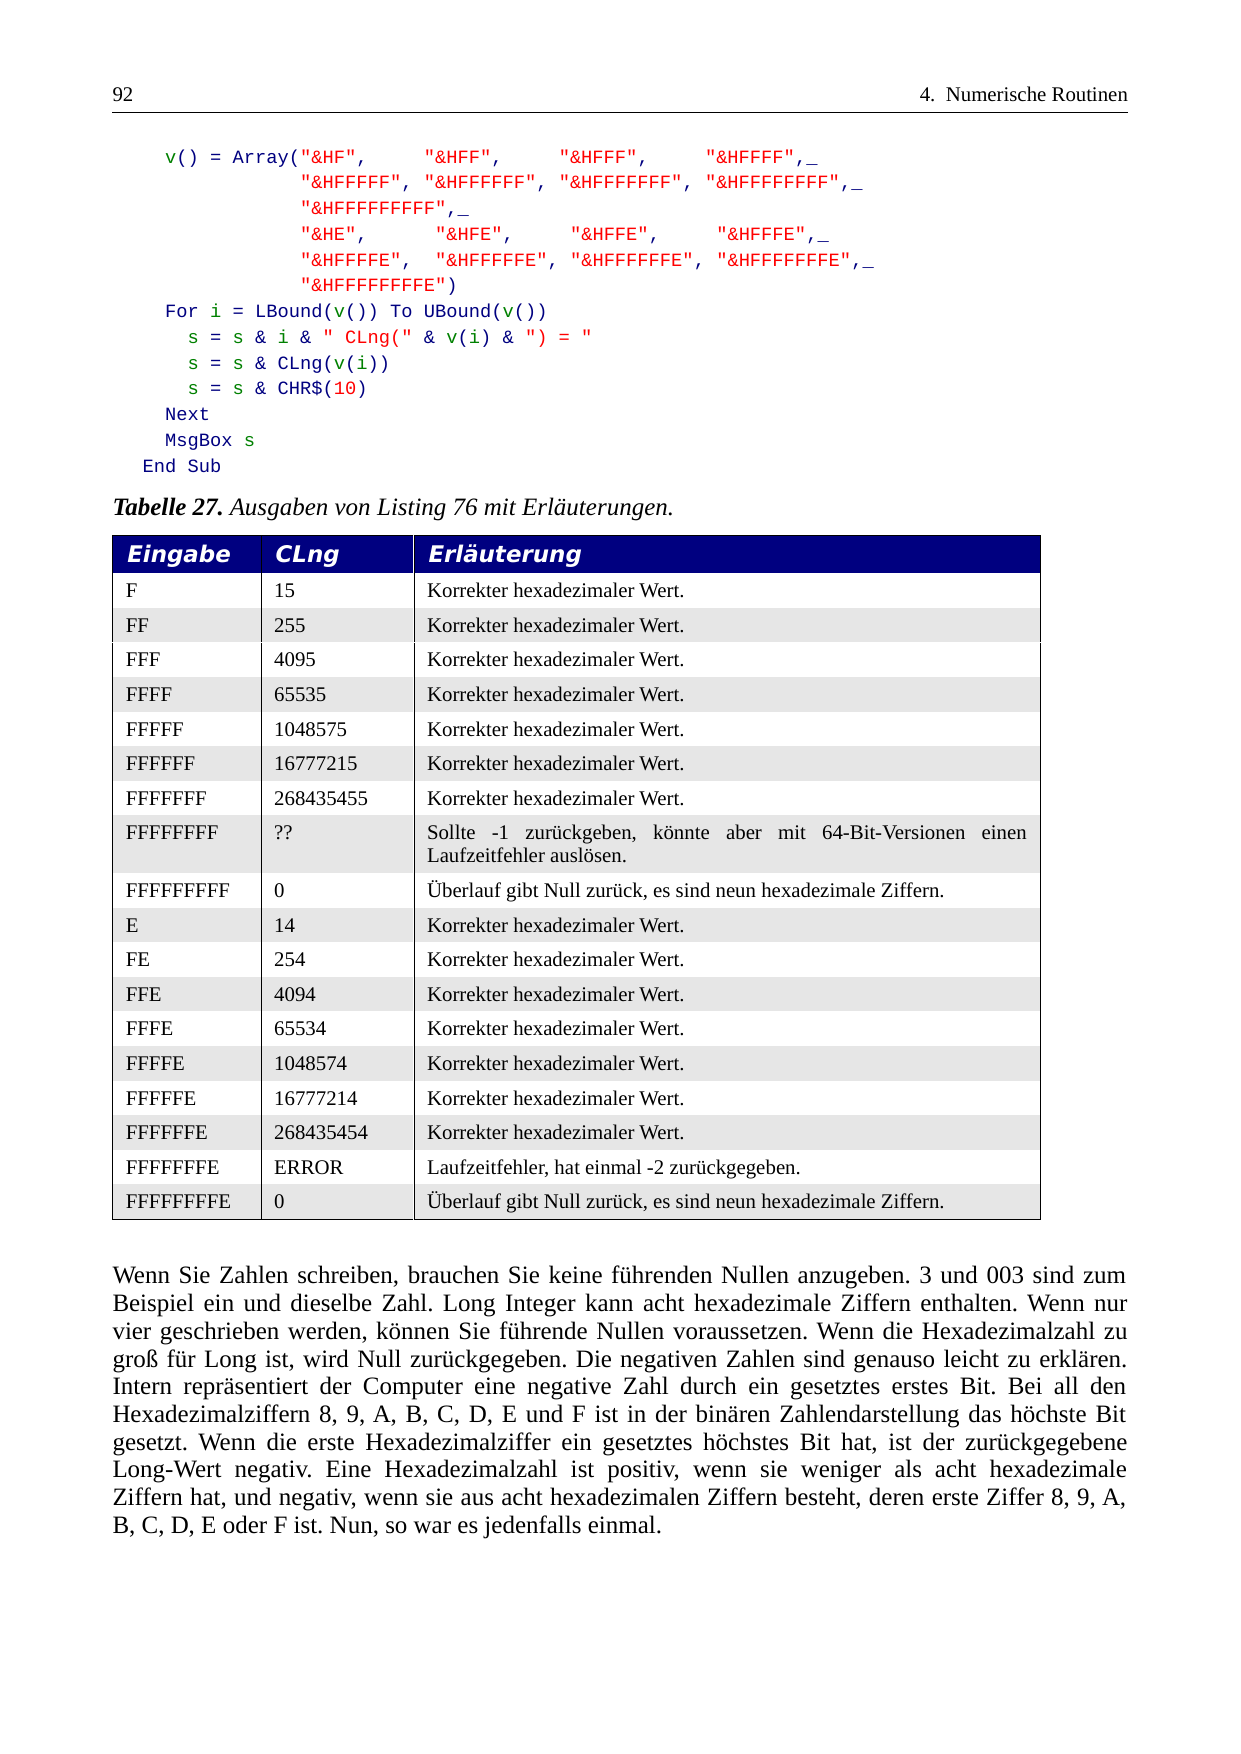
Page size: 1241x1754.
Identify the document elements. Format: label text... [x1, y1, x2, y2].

table_cell 0 [262, 1184, 413, 1219]
text MsgBox s [142, 431, 1128, 452]
table_cell FE [113, 942, 261, 977]
table_cell FFFFFF [113, 746, 261, 781]
table_cell FFFF [113, 677, 261, 712]
table_cell ERROR [262, 1150, 413, 1184]
table_cell FFFFFFF [113, 781, 261, 815]
text "&HFFFFF", "&HFFFFFF", "&HFFFFFFF", "&HFFFFFFFF",_ [142, 173, 1128, 194]
table_cell FFFFF [113, 712, 261, 746]
table_cell 4095 [262, 643, 413, 677]
table_cell Überlauf gibt Null zurück, es sind neun hexadezimale Ziffern. [415, 873, 1040, 908]
table_cell Korrekter hexadezimaler Wert. [415, 1081, 1040, 1115]
table_cell Laufzeitfehler, hat einmal -2 zurückgegeben. [415, 1150, 1040, 1184]
table_cell 268435454 [262, 1115, 413, 1150]
table_cell Korrekter hexadezimaler Wert. [415, 1011, 1040, 1046]
table_cell Korrekter hexadezimaler Wert. [415, 1115, 1040, 1150]
table_cell 15 [262, 573, 413, 608]
text s = s & i & " CLng(" & v(i) & ") = " [142, 328, 1128, 349]
table_cell 65535 [262, 677, 413, 712]
text Tabelle 27. Ausgaben von Listing 76 mit Erläuterungen. [112, 493, 1128, 520]
table_cell FFFFFE [113, 1081, 261, 1115]
table_header CLng [262, 536, 413, 573]
table_cell 268435455 [262, 781, 413, 815]
table_cell Korrekter hexadezimaler Wert. [415, 942, 1040, 977]
text v() = Array("&HF", "&HFF", "&HFFF", "&HFFFF",_ [142, 148, 1128, 169]
table_cell FFFFFFE [113, 1115, 261, 1150]
table_cell 16777214 [262, 1081, 413, 1115]
table_cell 14 [262, 908, 413, 942]
table_cell Korrekter hexadezimaler Wert. [415, 977, 1040, 1011]
table_cell 254 [262, 942, 413, 977]
table_cell 1048574 [262, 1046, 413, 1081]
text "&HFFFFFFFFF",_ [142, 199, 1128, 220]
table_cell Korrekter hexadezimaler Wert. [415, 643, 1040, 677]
text End Sub [142, 456, 1128, 478]
table_cell 65534 [262, 1011, 413, 1046]
text s = s & CHR$(10) [142, 379, 1128, 400]
table_cell ?? [262, 815, 413, 873]
table_cell 4094 [262, 977, 413, 1011]
table_cell Korrekter hexadezimaler Wert. [415, 781, 1040, 815]
table_cell F [113, 573, 261, 608]
table_cell FFFFFFFFF [113, 873, 261, 908]
table_cell Korrekter hexadezimaler Wert. [415, 712, 1040, 746]
table_cell FFFE [113, 1011, 261, 1046]
table_header Eingabe [113, 536, 261, 573]
text s = s & CLng(v(i)) [142, 353, 1128, 375]
text Wenn Sie Zahlen schreiben, brauchen Sie keine führenden Nullen anzugeben. 3 und 003 sind zum Beispiel ein und dieselbe Zahl. Long Integer kann acht hexadezimale Ziffern enthalten. Wenn nur vier geschrieben werden, können Sie führende Nullen voraussetzen. Wenn die Hexadezimalzahl zu groß für Long ist, wird Null zurückgegeben. Die negativen Zahlen sind genauso leicht zu erklären. Intern repräsentiert der Computer eine negative Zahl durch ein gesetztes erstes Bit. Bei all den Hexadezimalziffern 8, 9, A, B, C, D, E und F ist in der binären Zahlendarstellung das höchste Bit gesetzt. Wenn die erste Hexadezimalziffer ein gesetztes höchstes Bit hat, ist der zurückgegebene Long-Wert negativ. Eine Hexadezimalzahl ist positiv, wenn sie weniger als acht hexadezimale Ziffern hat, und negativ, wenn sie aus acht hexadezimalen Ziffern besteht, deren erste Ziffer 8, 9, A, B, C, D, E oder F ist. Nun, so war es jedenfalls einmal. [112, 1262, 1128, 1539]
table_cell 0 [262, 873, 413, 908]
table_cell FFE [113, 977, 261, 1011]
table_cell Korrekter hexadezimaler Wert. [415, 746, 1040, 781]
table_cell E [113, 908, 261, 942]
table_cell Korrekter hexadezimaler Wert. [415, 573, 1040, 608]
table_cell Korrekter hexadezimaler Wert. [415, 677, 1040, 712]
table_cell 16777215 [262, 746, 413, 781]
text Next [142, 405, 1128, 426]
table_cell 1048575 [262, 712, 413, 746]
table_cell FFFFE [113, 1046, 261, 1081]
table_header Erläuterung [415, 536, 1040, 573]
text "&HFFFFFFFFE") [142, 276, 1128, 297]
text For i = LBound(v()) To UBound(v()) [142, 302, 1128, 323]
table_cell FFFFFFFFE [113, 1184, 261, 1219]
table_cell Korrekter hexadezimaler Wert. [415, 1046, 1040, 1081]
table_cell FFFFFFFE [113, 1150, 261, 1184]
table_cell FFF [113, 643, 261, 677]
table_cell Korrekter hexadezimaler Wert. [415, 608, 1040, 642]
table_cell Korrekter hexadezimaler Wert. [415, 908, 1040, 942]
text "&HE", "&HFE", "&HFFE", "&HFFFE",_ [142, 225, 1128, 246]
table_cell FF [113, 608, 261, 642]
table_cell Sollte -1 zurückgeben, könnte aber mit 64-Bit-Versionen einen Laufzeitfehler auslösen. [415, 815, 1040, 873]
table_cell Überlauf gibt Null zurück, es sind neun hexadezimale Ziffern. [415, 1184, 1040, 1219]
table_cell FFFFFFFF [113, 815, 261, 873]
table_cell 255 [262, 608, 413, 642]
text "&HFFFFE", "&HFFFFFE", "&HFFFFFFE", "&HFFFFFFFE",_ [142, 251, 1128, 272]
